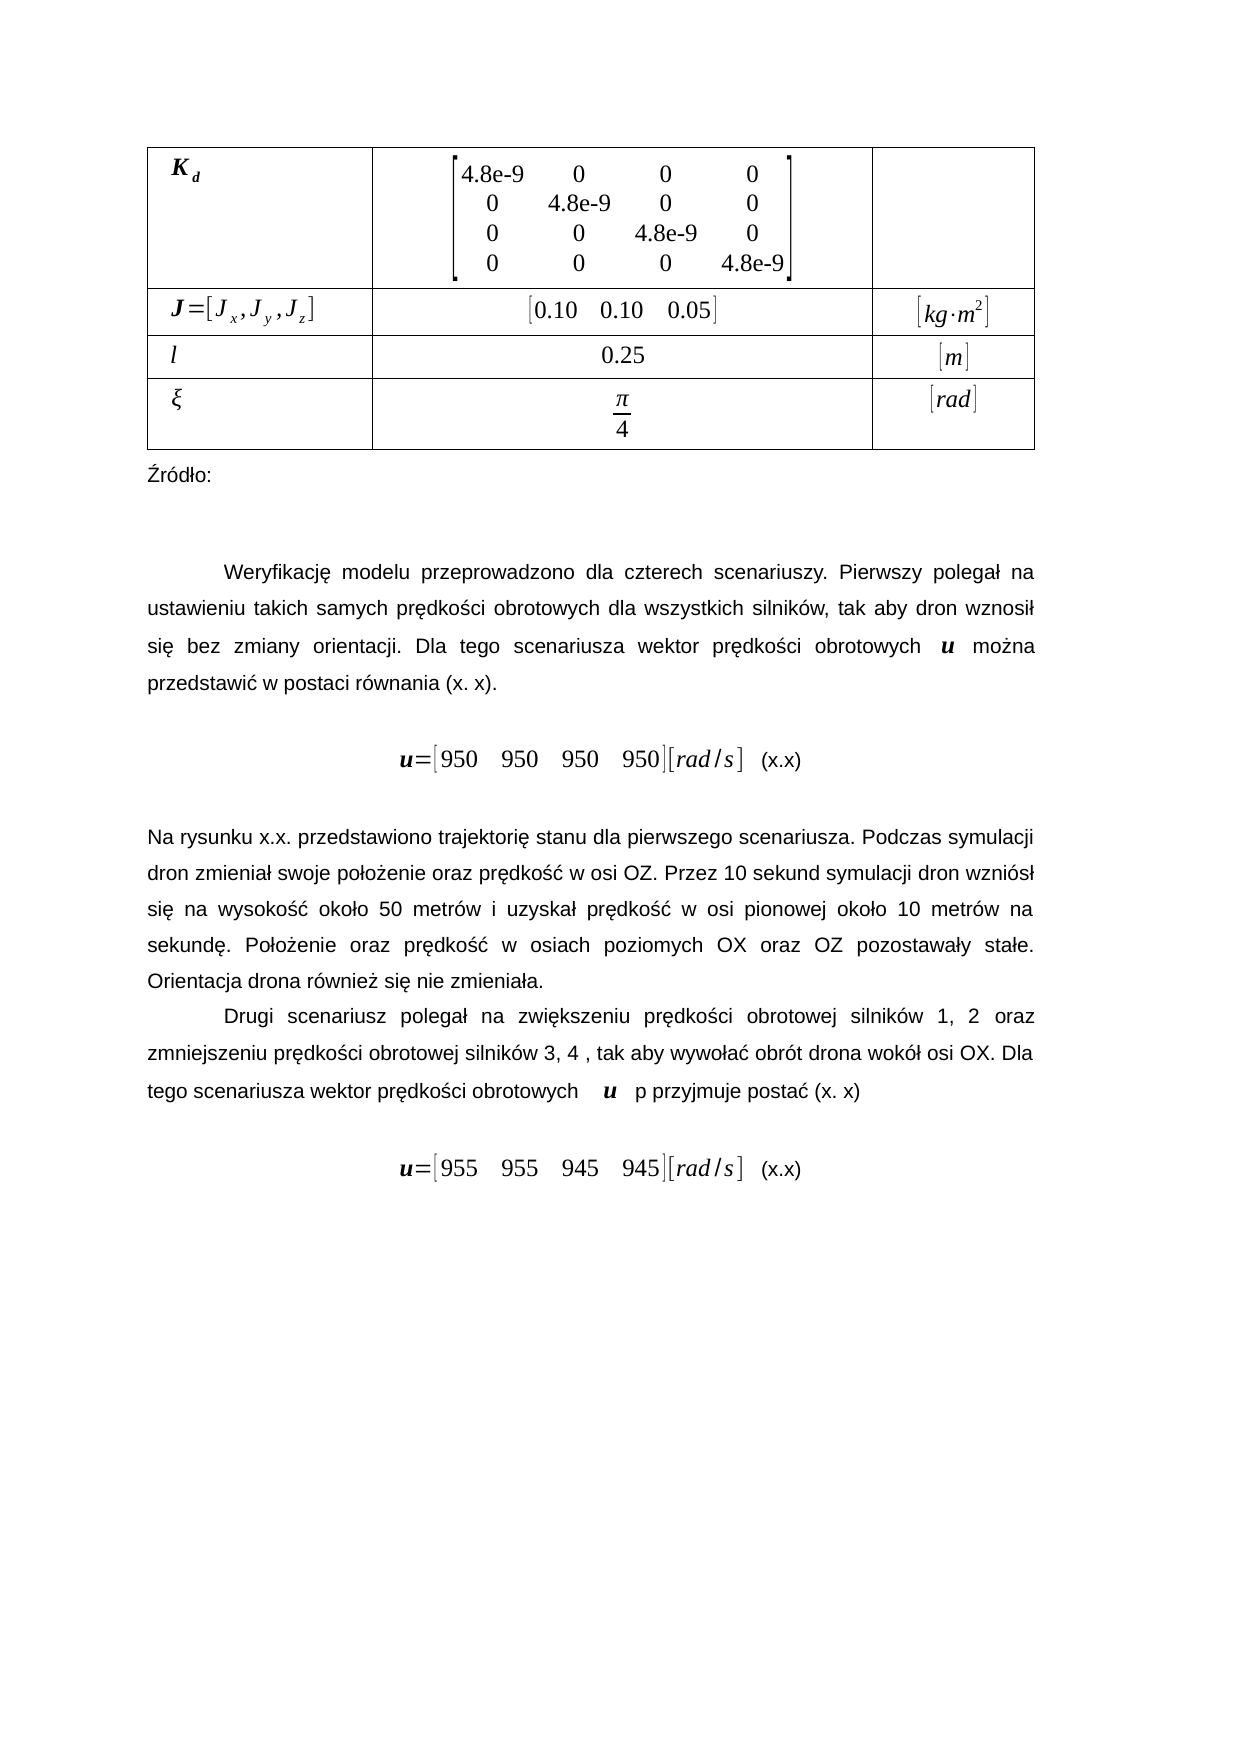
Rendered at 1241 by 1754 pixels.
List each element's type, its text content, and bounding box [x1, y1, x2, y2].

table_cell [148, 289, 372, 335]
table_cell [373, 379, 872, 449]
text Weryfikację modelu przeprowadzono dla czterech scenariuszy. Pierwszy polegał na ustawieniu takich samych prędkości obrotowych dla wszystkich silników, tak aby dron wznosił się bez zmiany orientacji. Dla tego scenariusza wektor prędkości obrotowychmożna przedstawić w postaci równania (x. x). [147, 560, 1035, 695]
table_cell [873, 289, 1034, 335]
text Drugi scenariusz polegał na zwiększeniu prędkości obrotowej silników 1, 2 oraz zmniejszeniu prędkości obrotowej silników 3, 4 , tak aby wywołać obrót drona wokół osi OX. Dla tego scenariusza wektor prędkości obrotowych p przyjmuje postać (x. x) [147, 1004, 1035, 1104]
table_cell [373, 148, 872, 288]
table_cell [873, 148, 1034, 288]
table_cell [148, 148, 372, 288]
table_cell [373, 336, 872, 378]
text Źródło: [147, 463, 1035, 487]
table_cell [148, 336, 372, 378]
text (x.x) [147, 745, 1035, 775]
table_cell [873, 379, 1034, 449]
table_cell [373, 289, 872, 335]
table_cell [148, 379, 372, 449]
table_cell [873, 336, 1034, 378]
text (x.x) [147, 1153, 1035, 1184]
text Na rysunku x.x. przedstawiono trajektorię stanu dla pierwszego scenariusza. Podczas symulacji dron zmieniał swoje położenie oraz prędkość w osi OZ. Przez 10 sekund symulacji dron wzniósł się na wysokość około 50 metrów i uzyskał prędkość w osi pionowej około 10 metrów na sekundę. Położenie oraz prędkość w osiach poziomych OX oraz OZ pozostawały stałe. Orientacja drona również się nie zmieniała. [147, 825, 1035, 992]
